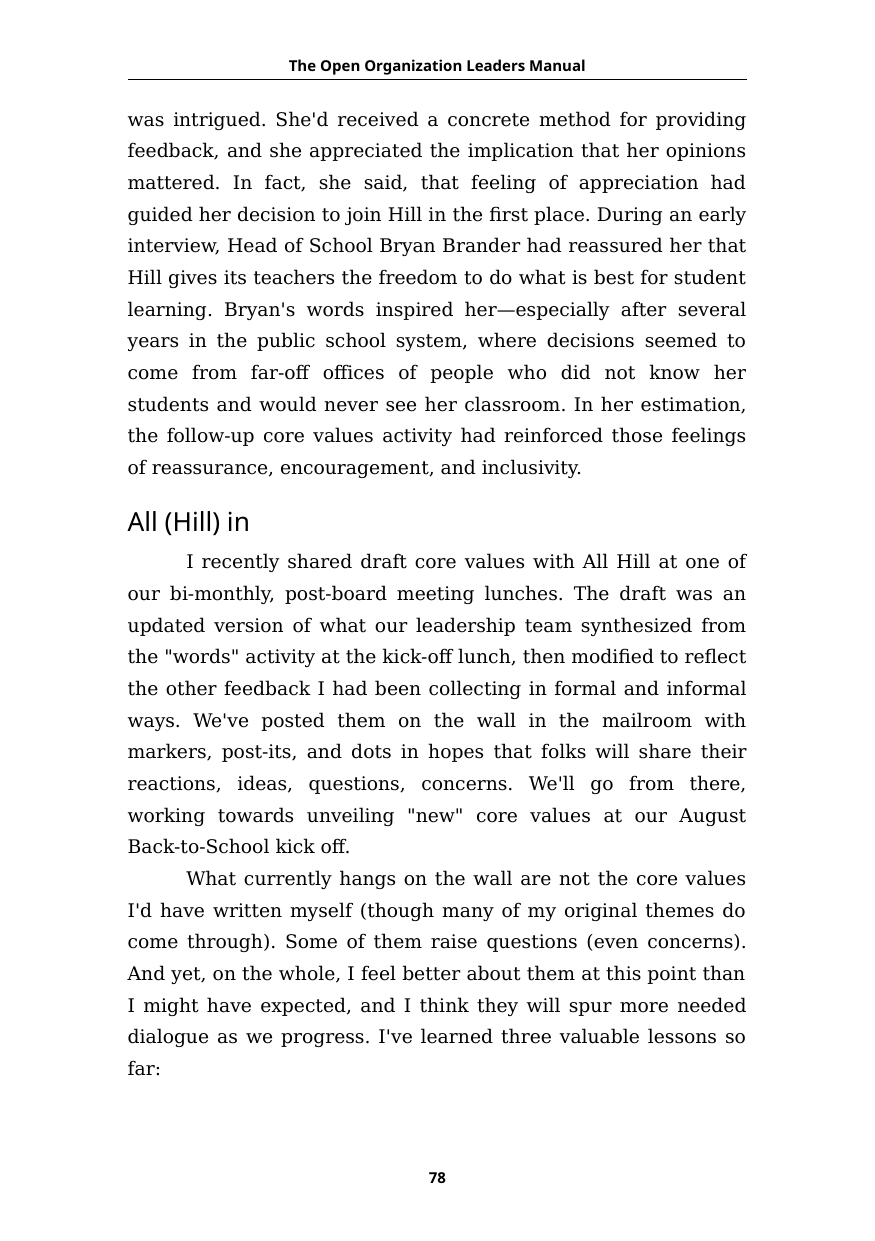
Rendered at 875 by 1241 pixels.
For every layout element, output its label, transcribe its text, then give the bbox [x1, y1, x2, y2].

subtitle All (Hill) in [127, 503, 747, 539]
text was intrigued. She'd received a concrete method for providing feedback, and she appreciated the implication that her opinions mattered. In fact, she said, that feeling of appreciation had guided her decision to join Hill in the first place. During an early interview, Head of School Bryan Brander had reassured her that Hill gives its teachers the freedom to do what is best for student learning. Bryan's words inspired her—especially after several years in the public school system, where decisions seemed to come from far-off offices of people who did not know her students and would never see her classroom. In her estimation, the follow-up core values activity had reinforced those feelings of reassurance, encouragement, and inclusivity. [127, 109, 747, 479]
text What currently hangs on the wall are not the core values I'd have written myself (though many of my original themes do come through). Some of them raise questions (even concerns). And yet, on the whole, I feel better about them at this point than I might have expected, and I think they will spur more needed dialogue as we progress. I've learned three valuable lessons so far: [127, 868, 747, 1080]
text I recently shared draft core values with All Hill at one of our bi-monthly, post-board meeting lunches. The draft was an updated version of what our leadership team synthesized from the "words" activity at the kick-off lunch, then modified to reflect the other feedback I had been collecting in formal and informal ways. We've posted them on the wall in the mailroom with markers, post-its, and dots in hopes that folks will share their reactions, ideas, questions, concerns. We'll go from there, working towards unveiling "new" core values at our August Back-to-School kick off. [127, 552, 747, 858]
